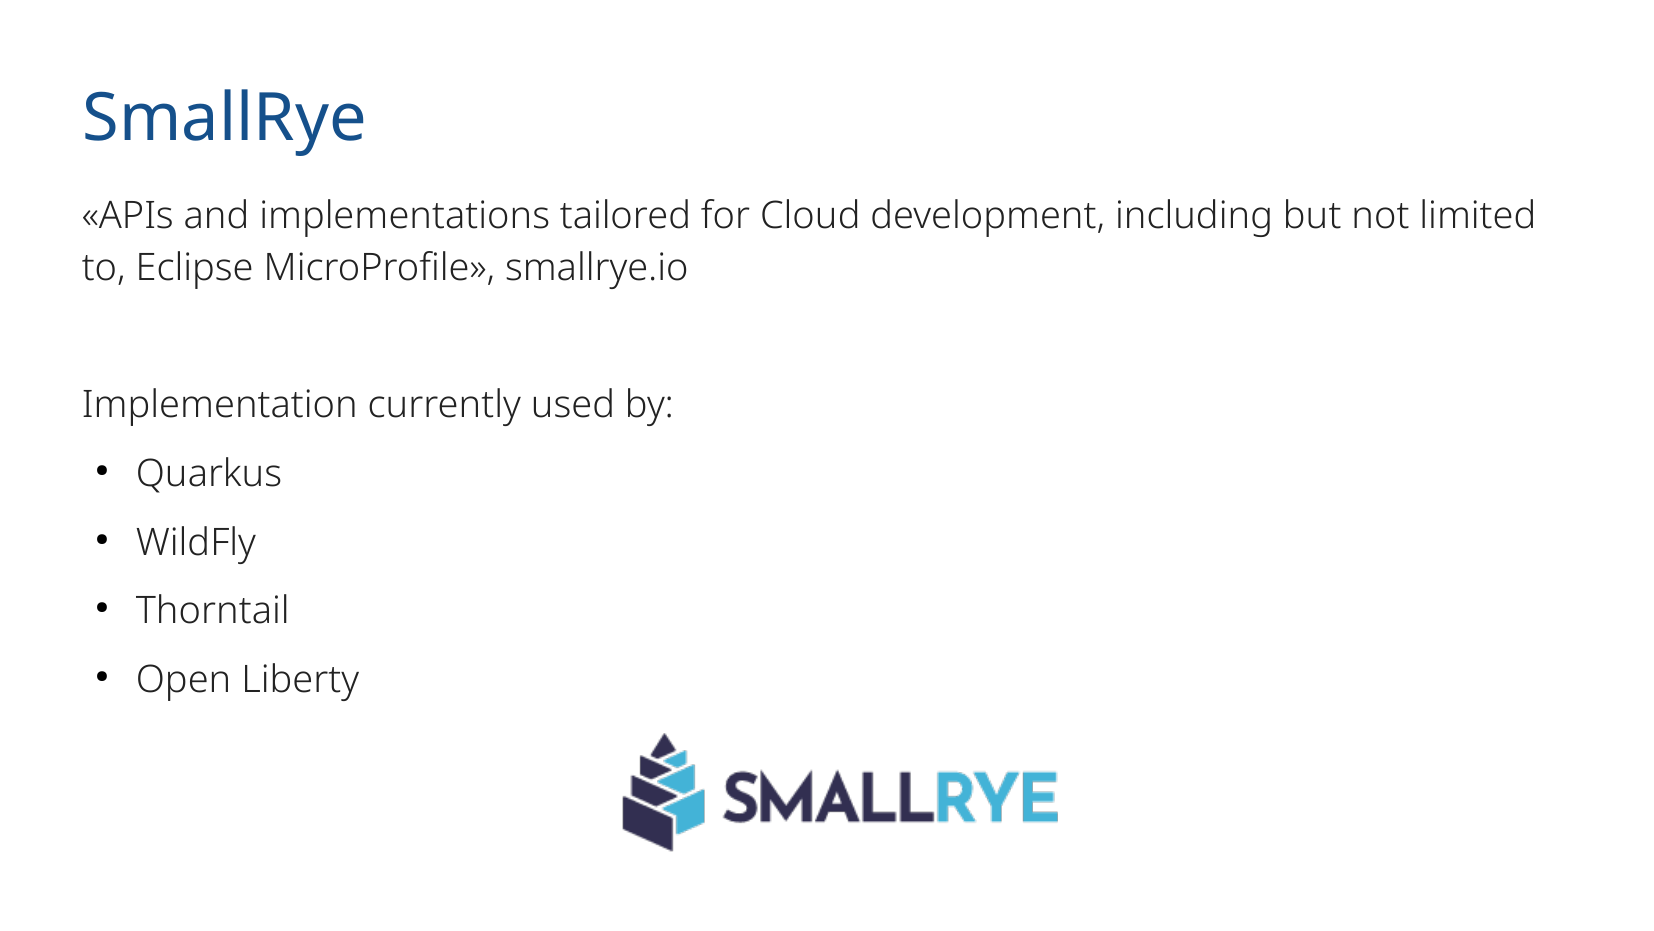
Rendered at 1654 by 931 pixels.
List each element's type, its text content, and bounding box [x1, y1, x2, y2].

list «APIs and implementations tailored for Cloud development, including but not limited to, Eclipse MicroProfile», smallrye.io Implementation currently used by: Quarkus WildFly Thorntail Open Liberty [81, 188, 1582, 709]
title SmallRye [82, 37, 1571, 188]
picture [606, 732, 1075, 853]
